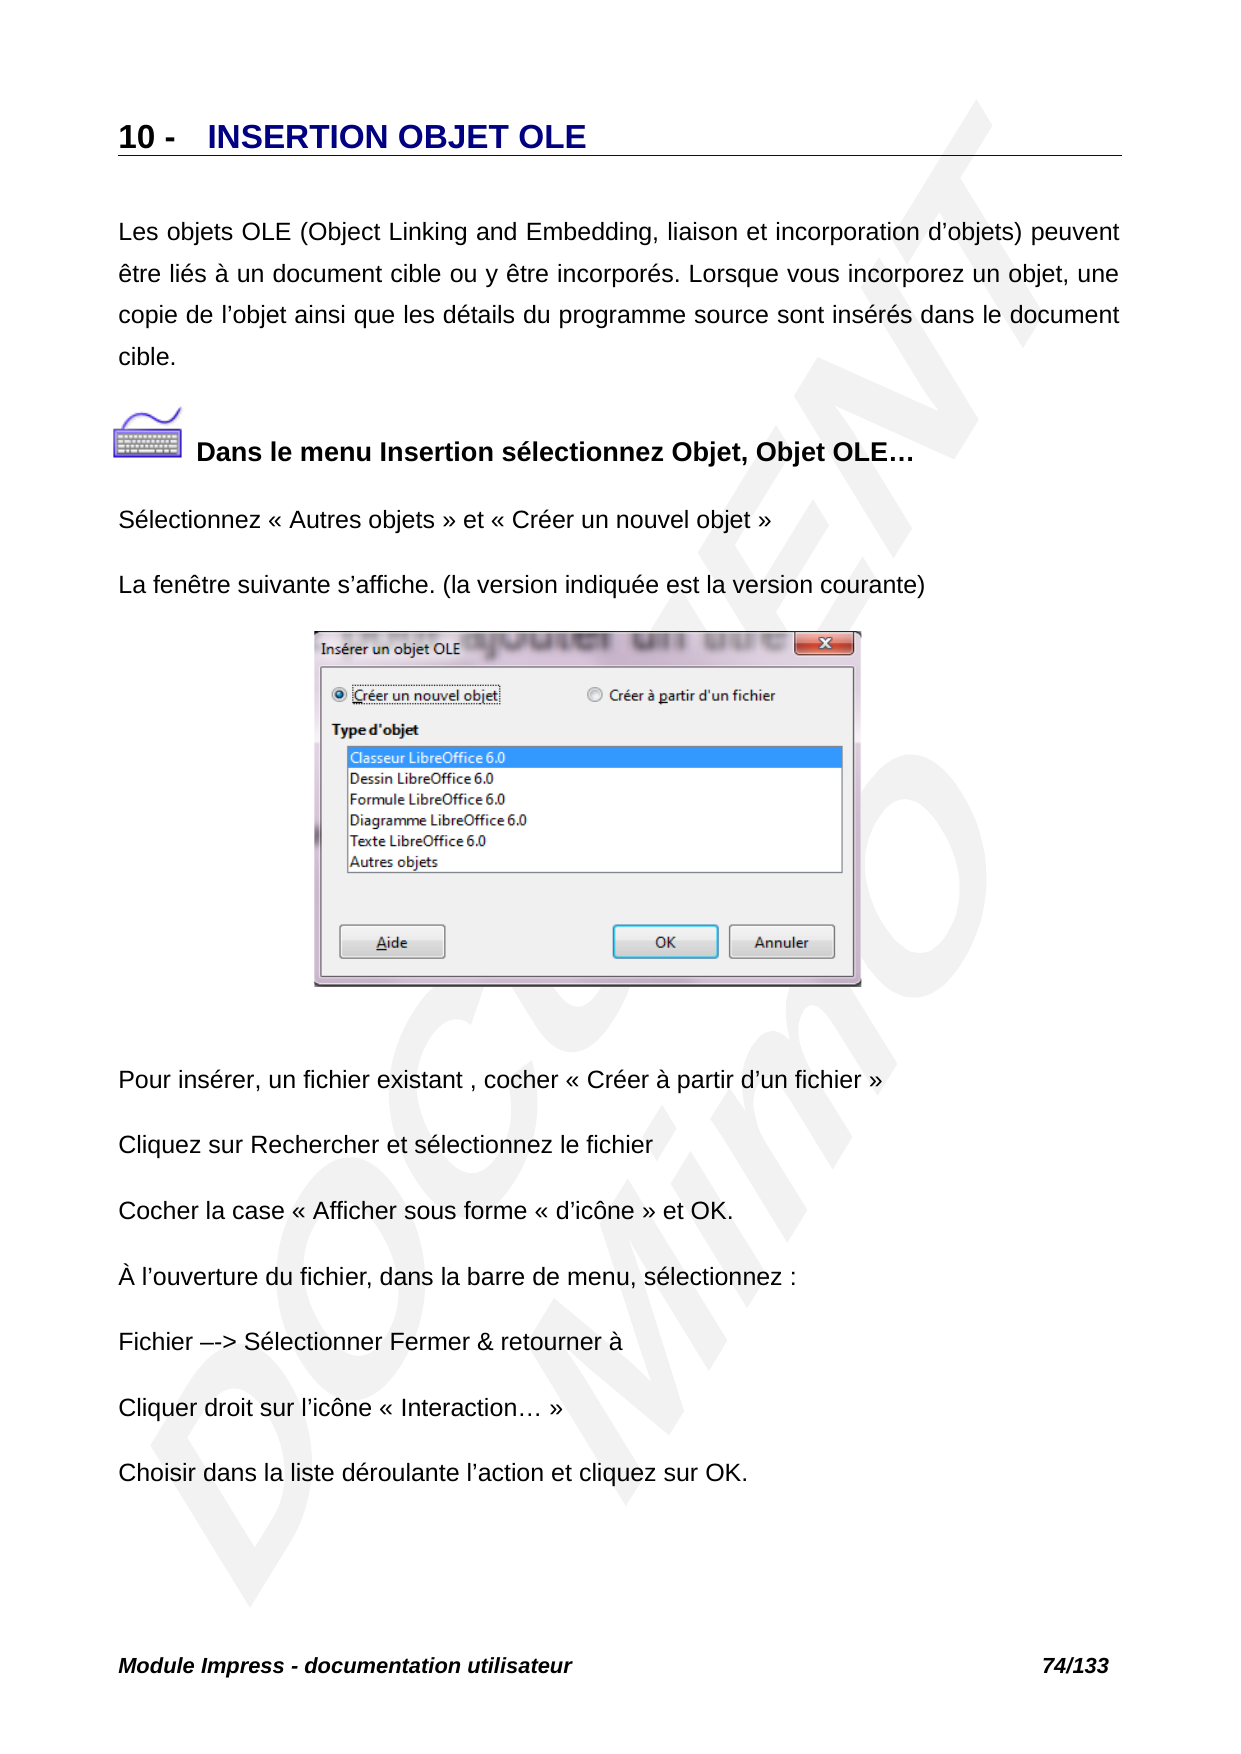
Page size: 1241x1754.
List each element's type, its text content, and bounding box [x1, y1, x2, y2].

text Fichier –-> Sélectionner Fermer & retourner à [118, 1328, 1122, 1356]
text Cliquer droit sur l’icône « Interaction… » [118, 1393, 1122, 1421]
text Cliquez sur Rechercher et sélectionnez le fichier [118, 1131, 1122, 1159]
text À l’ouverture du fichier, dans la barre de menu, sélectionnez : [118, 1262, 1122, 1290]
picture [314, 631, 862, 987]
text Choisir dans la liste déroulante l’action et cliquez sur OK. [118, 1459, 1122, 1487]
subtitle Insertion Objet OLE [118, 118, 1122, 155]
text Pour insérer, un fichier existant , cocher « Créer à partir d’un fichier » [118, 1066, 1122, 1094]
text Cocher la case « Afficher sous forme « d’icône » et OK. [118, 1197, 1122, 1225]
text Les objets OLE (Object Linking and Embedding, liaison et incorporation d’objets) peuvent être liés à un document cible ou y être incorporés. Lorsque vous incorporez un objet, une copie de l’objet ainsi que les détails du programme source sont insérés dans le document cible. [118, 217, 1122, 371]
text Sélectionnez « Autres objets » et « Créer un nouvel objet » [118, 506, 1122, 533]
text La fenêtre suivante s’affiche. (la version indiquée est la version courante) [118, 571, 1122, 599]
text Dans le menu Insertion sélectionnez Objet, Objet OLE… [185, 437, 1122, 467]
picture [109, 396, 185, 472]
